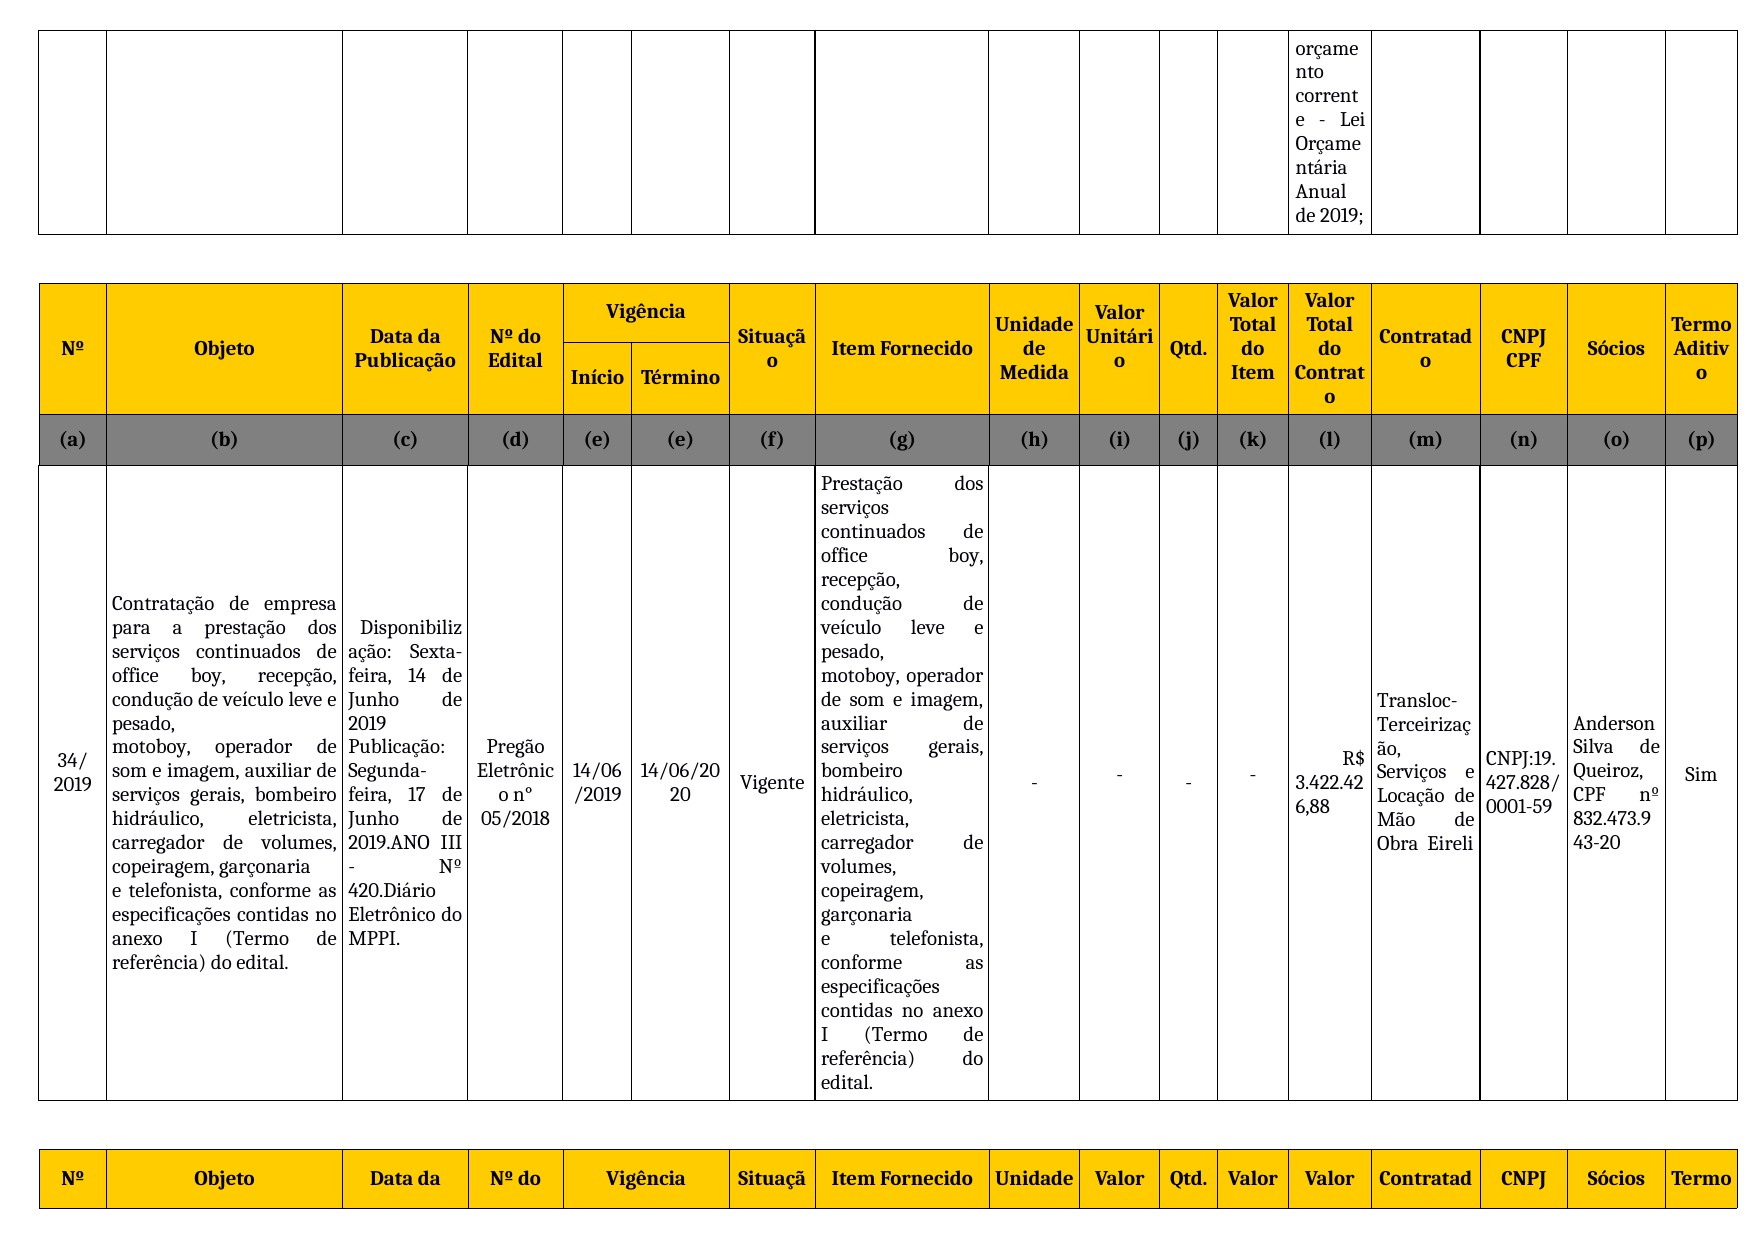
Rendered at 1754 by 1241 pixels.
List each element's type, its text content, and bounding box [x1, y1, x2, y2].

table_cell Prestação dos serviços continuados de office boy, recepção, condução de veículo leve e pesado, motoboy, operador de som e imagem, auxiliar de serviços gerais, bombeiro hidráulico, eletricista, carregador de volumes, copeiragem, garçonaria e telefonista, conforme as especificações contidas no anexo I (Termo de referência) do edital. [816, 466, 988, 1100]
table_cell [730, 31, 814, 234]
table_cell (i) [1080, 415, 1159, 465]
table_cell - [989, 31, 1079, 234]
table_cell (l) [1289, 415, 1371, 465]
table_cell - [1160, 31, 1217, 234]
table_header Data da [343, 1150, 468, 1208]
table_cell Anderson Silva de Queiroz, CPF nº 832.473.943-20 [1568, 466, 1665, 1100]
table_cell [343, 31, 467, 234]
table_header Sócios [1568, 284, 1665, 414]
table_cell (e) [632, 415, 729, 465]
table_header Unidade de Medida [990, 284, 1079, 414]
table_cell [816, 31, 988, 234]
table_cell [1568, 31, 1665, 234]
table_header Nº [40, 1150, 106, 1208]
table_cell - [1080, 31, 1159, 234]
table_header Situação [730, 284, 815, 414]
table_cell (g) [816, 415, 989, 465]
table_header Nº do Edital [469, 284, 563, 414]
table_cell (e) [564, 415, 631, 465]
table_header Item Fornecido [816, 1150, 989, 1208]
table_cell - [1160, 466, 1217, 1100]
table_cell R$ 3.422.426,88 [1289, 466, 1371, 1100]
table_cell (o) [1568, 415, 1665, 465]
table_header CNPJ CPF [1481, 284, 1567, 414]
table_cell (h) [990, 415, 1079, 465]
table_header Qtd. [1160, 1150, 1217, 1208]
table_header Valor [1218, 1150, 1288, 1208]
table_cell [1481, 31, 1567, 234]
table_cell - [1218, 31, 1288, 234]
table_header Contratad [1372, 1150, 1480, 1208]
table_cell Disponibilização: Sexta-feira, 14 de Junho de 2019 Publicação: Segunda-feira, 17 de Junho de 2019.ANO III - Nº 420.Diário Eletrônico do MPPI. [343, 466, 467, 1100]
table_cell Transloc-Terceirização, Serviços e Locação de Mão de Obra Eireli [1372, 466, 1479, 1100]
table_cell CNPJ:19.427.828/0001-59 [1481, 466, 1567, 1100]
table_cell (k) [1218, 415, 1288, 465]
table_cell Vigente [730, 466, 814, 1100]
table_cell (b) [107, 415, 342, 465]
table_cell [468, 31, 562, 234]
table_cell - [989, 466, 1079, 1100]
table_header Vigência [564, 1150, 729, 1208]
table_header Termo Aditivo [1666, 284, 1737, 414]
table_header Nº do [469, 1150, 563, 1208]
table_header Situaçã [730, 1150, 815, 1208]
table_cell - [1080, 466, 1159, 1100]
table_header Qtd. [1160, 284, 1217, 414]
table_header CNPJ [1481, 1150, 1567, 1208]
table_header Item Fornecido [816, 284, 989, 414]
table_cell (m) [1372, 415, 1480, 465]
table_cell orçamento corrente - Lei Orçamentária Anual de 2019; [1289, 31, 1371, 234]
table_header Valor Unitário [1080, 284, 1159, 414]
table_header Unidade [990, 1150, 1079, 1208]
table_header Valor [1080, 1150, 1159, 1208]
table_cell (p) [1666, 415, 1737, 465]
table_cell Pregão Eletrônico n° 05/2018 [468, 466, 562, 1100]
table_cell Término [632, 343, 729, 414]
table_header Valor Total do Item [1218, 284, 1288, 414]
table_header Termo [1666, 1150, 1737, 1208]
table_header Contratado [1372, 284, 1480, 414]
table_cell [1666, 31, 1737, 234]
table_header Valor Total do Contrato [1289, 284, 1371, 414]
table_header Nº [40, 284, 106, 414]
table_cell - [1218, 466, 1288, 1100]
table_cell (a) [40, 415, 106, 465]
table_cell [107, 31, 342, 234]
table_cell (j) [1160, 415, 1217, 465]
table_cell [632, 31, 729, 234]
table_header Objeto [107, 1150, 342, 1208]
table_header Sócios [1568, 1150, 1665, 1208]
table_cell (c) [343, 415, 468, 465]
table_cell Contratação de empresa para a prestação dos serviços continuados de office boy, recepção, condução de veículo leve e pesado, motoboy, operador de som e imagem, auxiliar de serviços gerais, bombeiro hidráulico, eletricista, carregador de volumes, copeiragem, garçonaria e telefonista, conforme as especificações contidas no anexo I (Termo de referência) do edital. [107, 466, 342, 1100]
table_cell (f) [730, 415, 815, 465]
table_cell 14/06/2020 [632, 466, 729, 1100]
table_header Objeto [107, 284, 342, 414]
table_cell [563, 31, 631, 234]
table_cell 34/ 2019 [39, 466, 106, 1100]
table_header Valor [1289, 1150, 1371, 1208]
table_header Data da Publicação [343, 284, 468, 414]
table_cell 14/06/2019 [563, 466, 631, 1100]
table_header Vigência [564, 284, 729, 342]
table_cell Início [564, 343, 631, 414]
table_cell (d) [469, 415, 563, 465]
table_cell (n) [1481, 415, 1567, 465]
table_cell [39, 31, 106, 234]
table_cell Sim [1666, 466, 1737, 1100]
table_cell [1372, 31, 1479, 234]
